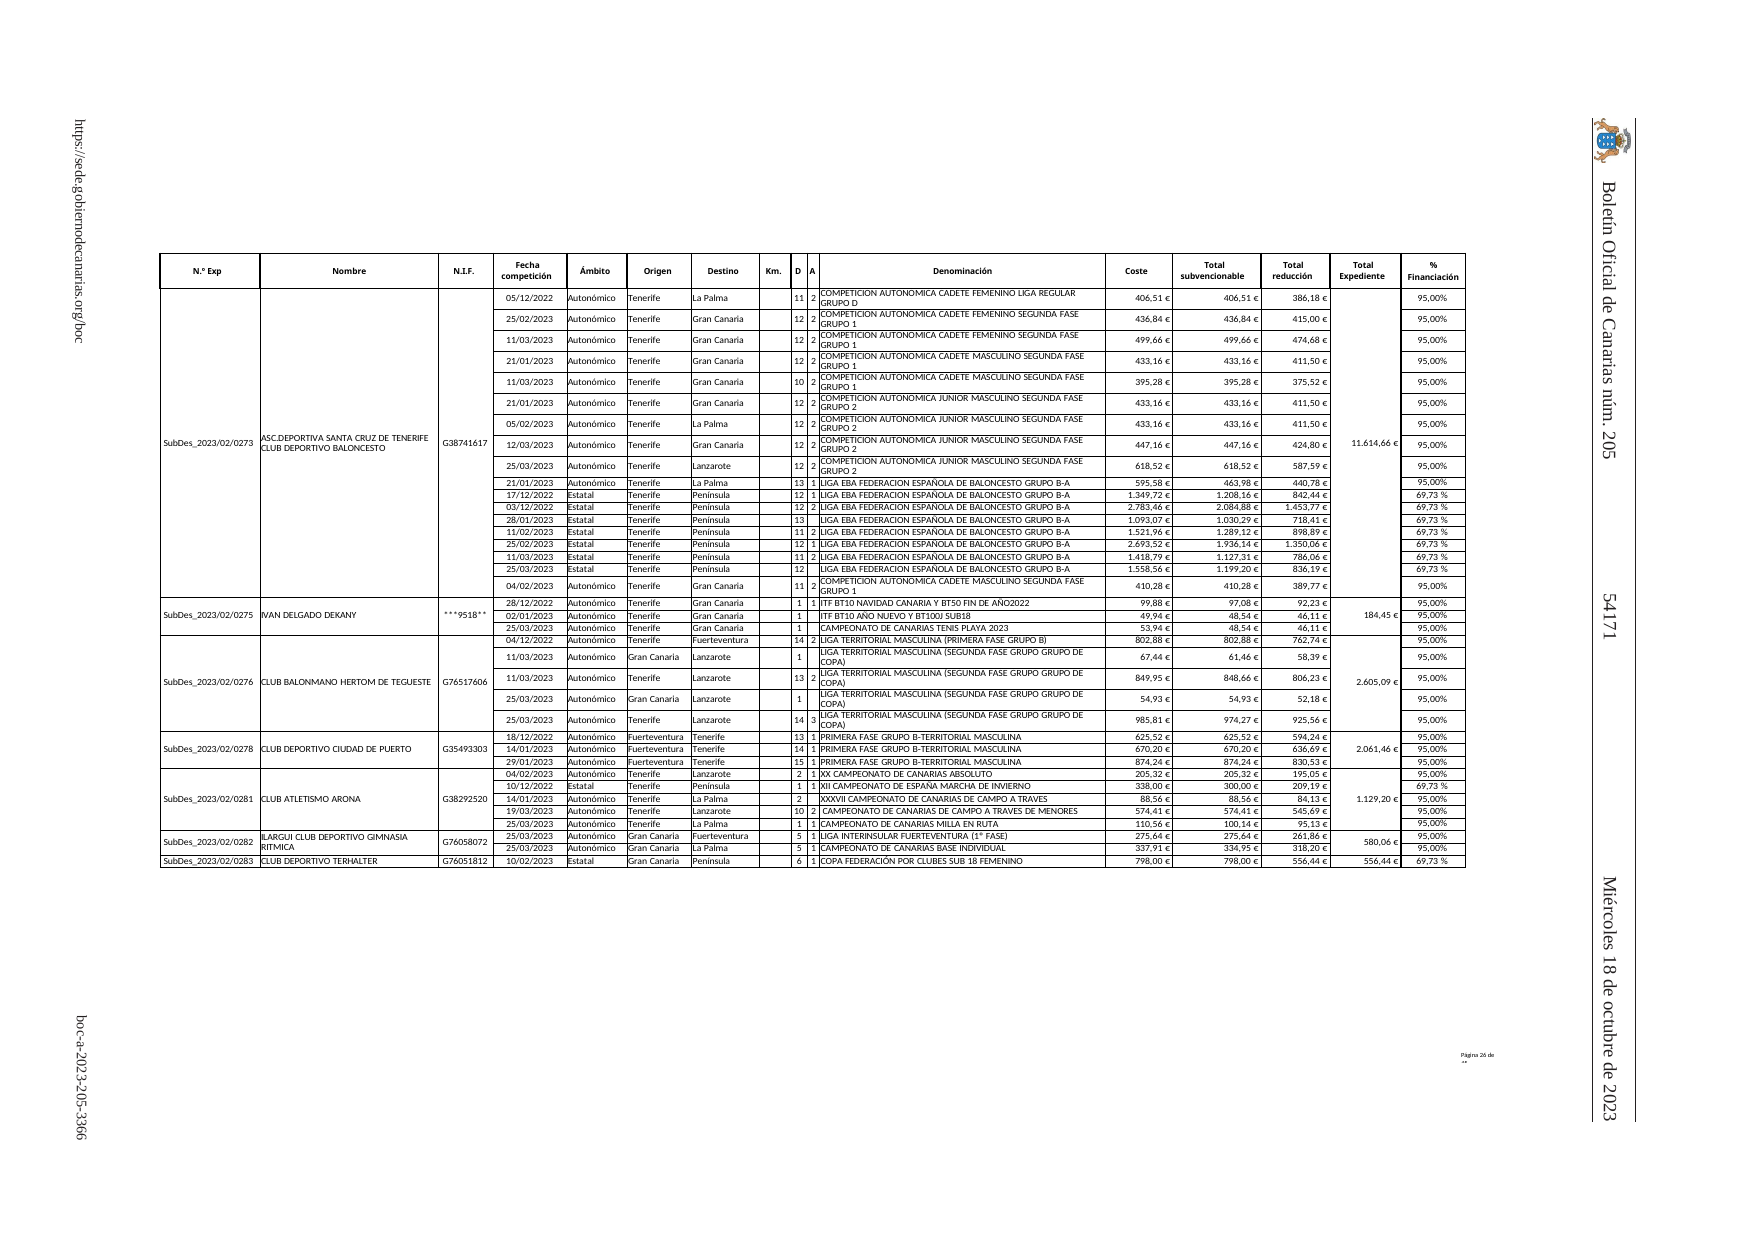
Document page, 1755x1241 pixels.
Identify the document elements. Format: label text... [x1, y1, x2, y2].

table_cell 12 [792, 503, 807, 514]
table_cell 95,00% [1402, 598, 1465, 610]
table_cell Estatal [568, 490, 627, 501]
table_cell Gran Canaria [628, 648, 691, 668]
table_cell Lanzarote [692, 669, 759, 689]
table_cell Tenerife [628, 503, 691, 514]
table_cell 69,73 % [1402, 552, 1465, 563]
table_cell [808, 564, 819, 576]
table_cell CLUB DEPORTIVO CIUDAD DE PUERTO [261, 732, 438, 768]
table_cell Tenerife [628, 781, 691, 793]
table_cell 424,80 € [1262, 436, 1330, 456]
table_cell 1 [808, 478, 819, 489]
table_cell 433,16 € [1106, 352, 1172, 372]
table_cell 11/03/2023 [494, 552, 567, 563]
table_cell 95,00% [1402, 289, 1465, 309]
table_cell 195,05 € [1262, 769, 1330, 780]
table_cell [760, 436, 791, 456]
table_cell Autonómico [568, 757, 627, 768]
table_cell Tenerife [628, 577, 691, 597]
table_cell Gran Canaria [628, 690, 691, 710]
table_cell 670,20 € [1173, 744, 1261, 756]
table_cell 1 [808, 744, 819, 756]
table_cell 830,53 € [1262, 757, 1330, 768]
table_cell PRIMERA FASE GRUPO B-TERRITORIAL MASCULINA [820, 744, 1105, 756]
table_cell Estatal [568, 781, 627, 793]
table_cell 337,91 € [1106, 844, 1172, 855]
table_cell Tenerife [628, 636, 691, 647]
table_cell 29/01/2023 [494, 757, 567, 768]
table_cell Autonómico [568, 478, 627, 489]
table_cell [760, 690, 791, 710]
table_cell Autonómico [568, 611, 627, 622]
table_cell 12 [792, 394, 807, 414]
table_cell Tenerife [692, 757, 759, 768]
table_cell 11 [792, 289, 807, 309]
table_cell G35493303 [439, 732, 493, 768]
table_cell 2.061,46 € [1331, 732, 1400, 768]
table_cell 21/01/2023 [494, 394, 567, 414]
table_cell COPA FEDERACIÓN POR CLUBES SUB 18 FEMENINO [820, 856, 1105, 867]
table_cell XXXVII CAMPEONATO DE CANARIAS DE CAMPO A TRAVES [820, 794, 1105, 805]
table_cell 25/02/2023 [494, 540, 567, 551]
table_cell 375,52 € [1262, 373, 1330, 393]
table_cell 69,73 % [1402, 515, 1465, 526]
table_cell 11/03/2023 [494, 331, 567, 351]
table_header D [792, 254, 807, 288]
table_cell 95,00% [1402, 394, 1465, 414]
table_cell 842,44 € [1262, 490, 1330, 501]
table_cell COMPETICION AUTONOMICA CADETE FEMENINO SEGUNDA FASE GRUPO 1 [820, 331, 1105, 351]
table_cell Fuerteventura [628, 732, 691, 743]
table_cell [760, 769, 791, 780]
table_cell 433,16 € [1173, 394, 1261, 414]
table_cell La Palma [692, 819, 759, 830]
table_cell 318,20 € [1262, 844, 1330, 855]
table_cell 209,19 € [1262, 781, 1330, 793]
table_cell Autonómico [568, 289, 627, 309]
table_cell [760, 490, 791, 501]
text boc-a-2023-205-3366 [74, 1016, 91, 1145]
table_cell 12 [792, 457, 807, 477]
table_cell 1 [792, 781, 807, 793]
table_cell Tenerife [628, 310, 691, 330]
table_cell 95,00% [1402, 757, 1465, 768]
table_cell 2 [808, 373, 819, 393]
table_cell CAMPEONATO DE CANARIAS MILLA EN RUTA [820, 819, 1105, 830]
table_cell 261,86 € [1262, 831, 1330, 842]
table_cell 1 [808, 490, 819, 501]
table_cell 10 [792, 373, 807, 393]
table_cell 334,95 € [1173, 844, 1261, 855]
table_cell 69,73 % [1402, 540, 1465, 551]
table_header Fecha competición [494, 254, 566, 288]
table_header % Financiación [1402, 254, 1465, 288]
table_cell Gran Canaria [692, 623, 759, 634]
table_cell Península [692, 781, 759, 793]
table_cell CLUB DEPORTIVO TERHALTER [261, 856, 438, 867]
table_cell Gran Canaria [628, 831, 691, 842]
table_cell 69,73 % [1402, 781, 1465, 793]
table_cell 447,16 € [1106, 436, 1172, 456]
table_cell Autonómico [568, 794, 627, 805]
table_cell [808, 515, 819, 526]
table_cell Autonómico [568, 819, 627, 830]
table_cell 02/01/2023 [494, 611, 567, 622]
table_cell 2 [808, 415, 819, 435]
table_cell [760, 757, 791, 768]
table_cell 69,73 % [1402, 564, 1465, 576]
table_cell 1.030,29 € [1173, 515, 1261, 526]
table_cell 499,66 € [1106, 331, 1172, 351]
table_cell 2 [808, 310, 819, 330]
table_cell [760, 352, 791, 372]
table_cell Autonómico [568, 806, 627, 818]
table_cell 28/12/2022 [494, 598, 567, 610]
table_cell 12/03/2023 [494, 436, 567, 456]
table_cell 03/12/2022 [494, 503, 567, 514]
table_header Total reducción [1262, 254, 1329, 288]
table_header Total Expediente [1331, 254, 1400, 288]
table_cell 1.208,16 € [1173, 490, 1261, 501]
table_cell 19/03/2023 [494, 806, 567, 818]
table_cell 386,18 € [1262, 289, 1330, 309]
table_cell 2 [808, 457, 819, 477]
table_cell 1.129,20 € [1331, 769, 1400, 830]
table_cell 411,50 € [1262, 394, 1330, 414]
table_cell 595,58 € [1106, 478, 1172, 489]
table_cell Estatal [568, 515, 627, 526]
table_cell 574,41 € [1106, 806, 1172, 818]
table_cell Gran Canaria [692, 394, 759, 414]
table_header A [808, 254, 819, 288]
table_cell Península [692, 515, 759, 526]
table_cell 13 [792, 515, 807, 526]
table_cell 1 [792, 648, 807, 668]
table_cell ILARGUI CLUB DEPORTIVO GIMNASIA RITMICA [261, 831, 438, 855]
table_cell 2 [808, 394, 819, 414]
table_cell [760, 564, 791, 576]
table_cell 88,56 € [1173, 794, 1261, 805]
table_cell 1 [808, 844, 819, 855]
table_cell 11/02/2023 [494, 527, 567, 538]
table_cell La Palma [692, 415, 759, 435]
table_cell 48,54 € [1173, 623, 1261, 634]
table_cell 12 [792, 310, 807, 330]
table_cell 556,44 € [1262, 856, 1330, 867]
table_cell [760, 623, 791, 634]
table_cell Tenerife [628, 478, 691, 489]
table_cell 95,00% [1402, 794, 1465, 805]
table_cell 786,06 € [1262, 552, 1330, 563]
table_cell Gran Canaria [692, 611, 759, 622]
table_header N.I.F. [439, 254, 493, 288]
table_cell 95,00% [1402, 457, 1465, 477]
table_cell 12 [792, 490, 807, 501]
table_cell 25/03/2023 [494, 623, 567, 634]
table_cell [760, 540, 791, 551]
table_cell 625,52 € [1106, 732, 1172, 743]
table_cell Tenerife [628, 794, 691, 805]
table_cell 1.453,77 € [1262, 503, 1330, 514]
table_cell 545,69 € [1262, 806, 1330, 818]
table_cell 974,27 € [1173, 711, 1261, 731]
table_cell ITF BT10 NAVIDAD CANARIA Y BT50 FIN DE AÑO2022 [820, 598, 1105, 610]
table_cell 580,06 € [1331, 831, 1400, 855]
table_cell Autonómico [568, 577, 627, 597]
table_cell 802,88 € [1106, 636, 1172, 647]
table_cell [760, 856, 791, 867]
table_cell 95,00% [1402, 436, 1465, 456]
table_cell Tenerife [628, 289, 691, 309]
table_cell Autonómico [568, 331, 627, 351]
table_cell 802,88 € [1173, 636, 1261, 647]
table_cell LIGA EBA FEDERACION ESPAÑOLA DE BALONCESTO GRUPO B-A [820, 490, 1105, 501]
table_cell Autonómico [568, 373, 627, 393]
table_cell Tenerife [628, 527, 691, 538]
table_cell Lanzarote [692, 711, 759, 731]
table_cell 415,00 € [1262, 310, 1330, 330]
table_cell Estatal [568, 552, 627, 563]
table_cell 11/03/2023 [494, 373, 567, 393]
table_cell 447,16 € [1173, 436, 1261, 456]
table_cell Tenerife [628, 373, 691, 393]
table_cell 2 [792, 794, 807, 805]
table_cell 275,64 € [1173, 831, 1261, 842]
table_cell 2 [808, 289, 819, 309]
table_cell Estatal [568, 856, 627, 867]
table_cell LIGA TERRITORIAL MASCULINA (PRIMERA FASE GRUPO B) [820, 636, 1105, 647]
table_cell 25/03/2023 [494, 711, 567, 731]
table_cell [760, 310, 791, 330]
table_cell G76517606 [439, 636, 493, 731]
table_cell 410,28 € [1173, 577, 1261, 597]
table_cell Tenerife [628, 806, 691, 818]
table_cell 1 [808, 598, 819, 610]
table_cell CAMPEONATO DE CANARIAS TENIS PLAYA 2023 [820, 623, 1105, 634]
table_cell 1 [808, 819, 819, 830]
table_cell 2 [808, 436, 819, 456]
table_cell 205,32 € [1106, 769, 1172, 780]
table_cell Península [692, 552, 759, 563]
table_cell LIGA TERRITORIAL MASCULINA (SEGUNDA FASE GRUPO GRUPO DE COPA) [820, 669, 1105, 689]
table_cell 05/12/2022 [494, 289, 567, 309]
table_cell LIGA EBA FEDERACION ESPAÑOLA DE BALONCESTO GRUPO B-A [820, 540, 1105, 551]
table_cell 25/03/2023 [494, 564, 567, 576]
table_cell 5 [792, 844, 807, 855]
table_cell 95,00% [1402, 744, 1465, 756]
table_cell Península [692, 856, 759, 867]
table_cell 411,50 € [1262, 415, 1330, 435]
table_cell Gran Canaria [692, 373, 759, 393]
table_cell 474,68 € [1262, 331, 1330, 351]
table_cell Tenerife [628, 819, 691, 830]
table_cell COMPETICION AUTONOMICA JUNIOR MASCULINO SEGUNDA FASE GRUPO 2 [820, 436, 1105, 456]
table_cell 95,00% [1402, 415, 1465, 435]
table_cell Tenerife [692, 744, 759, 756]
table_cell 95,00% [1402, 831, 1465, 842]
table_cell 395,28 € [1106, 373, 1172, 393]
text https://sede.gobiernodecanarias.org/boc [72, 119, 89, 353]
table_cell 53,94 € [1106, 623, 1172, 634]
table_cell 275,64 € [1106, 831, 1172, 842]
table_cell Autonómico [568, 690, 627, 710]
table_cell 95,00% [1402, 623, 1465, 634]
table_cell 92,23 € [1262, 598, 1330, 610]
table_cell Península [692, 503, 759, 514]
table_cell [760, 373, 791, 393]
table_cell [760, 552, 791, 563]
table_cell Autonómico [568, 669, 627, 689]
table_cell Tenerife [628, 540, 691, 551]
table_cell LIGA TERRITORIAL MASCULINA (SEGUNDA FASE GRUPO GRUPO DE COPA) [820, 690, 1105, 710]
table_cell 12 [792, 415, 807, 435]
table_cell LIGA EBA FEDERACION ESPAÑOLA DE BALONCESTO GRUPO B-A [820, 552, 1105, 563]
table_cell 13 [792, 478, 807, 489]
table_cell Lanzarote [692, 806, 759, 818]
table_cell 985,81 € [1106, 711, 1172, 731]
table_cell 69,73 % [1402, 503, 1465, 514]
table_cell 1 [808, 831, 819, 842]
table_cell 433,16 € [1173, 415, 1261, 435]
table_cell 670,20 € [1106, 744, 1172, 756]
table_cell [760, 289, 791, 309]
table_cell 574,41 € [1173, 806, 1261, 818]
table_cell 13 [792, 669, 807, 689]
table_cell 14/01/2023 [494, 794, 567, 805]
table_cell 1 [808, 757, 819, 768]
table_cell Gran Canaria [692, 598, 759, 610]
table_cell 95,00% [1402, 331, 1465, 351]
table_cell [760, 744, 791, 756]
table_cell SubDes_2023/02/0273 [161, 289, 260, 597]
table_cell Autonómico [568, 394, 627, 414]
table_cell 49,94 € [1106, 611, 1172, 622]
table_cell 848,66 € [1173, 669, 1261, 689]
table_cell COMPETICION AUTONOMICA CADETE MASCULINO SEGUNDA FASE GRUPO 1 [820, 373, 1105, 393]
table_cell [760, 794, 791, 805]
table_cell 84,13 € [1262, 794, 1330, 805]
table_cell 1.199,20 € [1173, 564, 1261, 576]
table_cell 04/02/2023 [494, 577, 567, 597]
table_header Destino [692, 254, 759, 288]
table_cell Autonómico [568, 831, 627, 842]
table_cell Autonómico [568, 457, 627, 477]
table_cell 18/12/2022 [494, 732, 567, 743]
table_cell 11 [792, 577, 807, 597]
table_cell 587,59 € [1262, 457, 1330, 477]
table_cell 88,56 € [1106, 794, 1172, 805]
table_header Nombre [261, 254, 438, 288]
table_cell [760, 598, 791, 610]
table_cell LIGA EBA FEDERACION ESPAÑOLA DE BALONCESTO GRUPO B-A [820, 515, 1105, 526]
table_cell [760, 515, 791, 526]
table_cell ASC.DEPORTIVA SANTA CRUZ DE TENERIFE CLUB DEPORTIVO BALONCESTO [261, 289, 438, 597]
table_cell 1 [792, 623, 807, 634]
table_header Origen [628, 254, 691, 288]
text Miércoles 18 de octubre de 2023 [1600, 876, 1621, 1124]
table_cell 2 [808, 636, 819, 647]
table_cell LIGA INTERINSULAR FUERTEVENTURA (1º FASE) [820, 831, 1105, 842]
table_cell Autonómico [568, 844, 627, 855]
table_cell 110,56 € [1106, 819, 1172, 830]
table_cell 11 [792, 527, 807, 538]
table_cell Estatal [568, 503, 627, 514]
table_header Denominación [820, 254, 1105, 288]
table_cell Tenerife [628, 564, 691, 576]
table_cell [808, 611, 819, 622]
table_header Coste [1106, 254, 1172, 288]
table_cell Fuerteventura [628, 744, 691, 756]
table_cell 25/03/2023 [494, 690, 567, 710]
table_cell 2 [808, 806, 819, 818]
table_cell Tenerife [628, 415, 691, 435]
table_cell 410,28 € [1106, 577, 1172, 597]
table_cell 14/01/2023 [494, 744, 567, 756]
table_cell 95,00% [1402, 732, 1465, 743]
table_cell ITF BT10 AÑO NUEVO Y BT100J SUB18 [820, 611, 1105, 622]
table_cell 1.350,06 € [1262, 540, 1330, 551]
table_cell 15 [792, 757, 807, 768]
table_cell 12 [792, 331, 807, 351]
table_cell 95,00% [1402, 352, 1465, 372]
table_cell 1.936,14 € [1173, 540, 1261, 551]
table_cell 14 [792, 636, 807, 647]
table_cell XX CAMPEONATO DE CANARIAS ABSOLUTO [820, 769, 1105, 780]
table_cell LIGA EBA FEDERACION ESPAÑOLA DE BALONCESTO GRUPO B-A [820, 527, 1105, 538]
table_cell 874,24 € [1106, 757, 1172, 768]
table_cell Península [692, 540, 759, 551]
table_cell Gran Canaria [692, 352, 759, 372]
table_cell 61,46 € [1173, 648, 1261, 668]
table_cell Tenerife [628, 436, 691, 456]
table_cell 718,41 € [1262, 515, 1330, 526]
table_cell 67,44 € [1106, 648, 1172, 668]
table_cell Gran Canaria [692, 310, 759, 330]
table_cell 11/03/2023 [494, 669, 567, 689]
table_cell 54,93 € [1173, 690, 1261, 710]
table_cell COMPETICION AUTONOMICA JUNIOR MASCULINO SEGUNDA FASE GRUPO 2 [820, 457, 1105, 477]
table_cell 10/12/2022 [494, 781, 567, 793]
table_cell Autonómico [568, 711, 627, 731]
table_cell COMPETICION AUTONOMICA CADETE FEMENINO SEGUNDA FASE GRUPO 1 [820, 310, 1105, 330]
table_cell SubDes_2023/02/0283 [161, 856, 260, 867]
table_cell Autonómico [568, 623, 627, 634]
table_cell 406,51 € [1173, 289, 1261, 309]
table_cell 95,00% [1402, 844, 1465, 855]
table_cell 25/03/2023 [494, 457, 567, 477]
table_cell 338,00 € [1106, 781, 1172, 793]
table_cell SubDes_2023/02/0282 [161, 831, 260, 855]
table_cell G38292520 [439, 769, 493, 830]
table_cell 95,00% [1402, 310, 1465, 330]
table_cell Gran Canaria [628, 844, 691, 855]
table_cell 04/02/2023 [494, 769, 567, 780]
table_cell Tenerife [628, 623, 691, 634]
table_cell 25/03/2023 [494, 831, 567, 842]
table_cell 436,84 € [1106, 310, 1172, 330]
table_cell 95,00% [1402, 611, 1465, 622]
table_cell 95,00% [1402, 669, 1465, 689]
table_cell 28/01/2023 [494, 515, 567, 526]
table_cell 898,89 € [1262, 527, 1330, 538]
table_cell [760, 806, 791, 818]
table_cell 10/02/2023 [494, 856, 567, 867]
table_cell [760, 732, 791, 743]
table_cell XII CAMPEONATO DE ESPAÑA MARCHA DE INVIERNO [820, 781, 1105, 793]
table_cell 636,69 € [1262, 744, 1330, 756]
table_cell 6 [792, 856, 807, 867]
table_cell [760, 577, 791, 597]
table_cell 99,88 € [1106, 598, 1172, 610]
table_cell Tenerife [628, 711, 691, 731]
table_cell Fuerteventura [692, 831, 759, 842]
table_cell G76051812 [439, 856, 493, 867]
table_cell [760, 478, 791, 489]
table_cell 12 [792, 352, 807, 372]
table_cell [808, 648, 819, 668]
table_cell 1 [792, 611, 807, 622]
table_cell G38741617 [439, 289, 493, 597]
table_cell Lanzarote [692, 690, 759, 710]
table_cell [760, 636, 791, 647]
table_cell La Palma [692, 794, 759, 805]
table_cell 2.605,09 € [1331, 636, 1400, 731]
table_cell 433,16 € [1106, 415, 1172, 435]
table_cell 618,52 € [1173, 457, 1261, 477]
table_cell 1 [808, 732, 819, 743]
table_cell 11.614,66 € [1331, 289, 1400, 597]
table_cell 21/01/2023 [494, 352, 567, 372]
table_cell [760, 394, 791, 414]
table_cell 2 [808, 352, 819, 372]
table_cell [808, 794, 819, 805]
table_cell 95,00% [1402, 690, 1465, 710]
table_cell La Palma [692, 844, 759, 855]
table_cell LIGA TERRITORIAL MASCULINA (SEGUNDA FASE GRUPO GRUPO DE COPA) [820, 648, 1105, 668]
table_cell 69,73 % [1402, 527, 1465, 538]
table_cell 14 [792, 711, 807, 731]
table_cell [760, 648, 791, 668]
table_cell COMPETICION AUTONOMICA JUNIOR MASCULINO SEGUNDA FASE GRUPO 2 [820, 415, 1105, 435]
table_cell 12 [792, 540, 807, 551]
table_cell 11/03/2023 [494, 648, 567, 668]
table_cell Tenerife [628, 769, 691, 780]
table_cell 46,11 € [1262, 623, 1330, 634]
table_cell Península [692, 527, 759, 538]
table_cell [760, 611, 791, 622]
table_cell 17/12/2022 [494, 490, 567, 501]
table_header Total subvencionable [1173, 254, 1260, 288]
table_cell 433,16 € [1173, 352, 1261, 372]
table_cell Autonómico [568, 732, 627, 743]
table_cell Tenerife [628, 669, 691, 689]
table_cell 1.521,96 € [1106, 527, 1172, 538]
table_cell [760, 415, 791, 435]
table_cell Gran Canaria [628, 856, 691, 867]
table_cell 1 [808, 540, 819, 551]
table_cell 95,00% [1402, 373, 1465, 393]
table_cell Autonómico [568, 436, 627, 456]
table_cell 05/02/2023 [494, 415, 567, 435]
table_cell Península [692, 490, 759, 501]
table_cell CAMPEONATO DE CANARIAS BASE INDIVIDUAL [820, 844, 1105, 855]
table_cell 874,24 € [1173, 757, 1261, 768]
table_cell 58,39 € [1262, 648, 1330, 668]
table_cell Lanzarote [692, 457, 759, 477]
table_cell 762,74 € [1262, 636, 1330, 647]
table_cell 205,32 € [1173, 769, 1261, 780]
table_cell 594,24 € [1262, 732, 1330, 743]
table_cell 1 [792, 690, 807, 710]
table_cell SubDes_2023/02/0281 [161, 769, 260, 830]
table_cell G76058072 [439, 831, 493, 855]
table_cell ***9518** [439, 598, 493, 634]
table_cell 95,13 € [1262, 819, 1330, 830]
table_cell Gran Canaria [692, 577, 759, 597]
table_cell 925,56 € [1262, 711, 1330, 731]
table_cell LIGA EBA FEDERACION ESPAÑOLA DE BALONCESTO GRUPO B-A [820, 478, 1105, 489]
table_cell [760, 819, 791, 830]
table_cell 3 [808, 711, 819, 731]
table_cell SubDes_2023/02/0276 [161, 636, 260, 731]
table_cell Tenerife [628, 552, 691, 563]
table_cell 2.084,88 € [1173, 503, 1261, 514]
table_cell Tenerife [628, 352, 691, 372]
table_cell Estatal [568, 527, 627, 538]
table_cell Fuerteventura [692, 636, 759, 647]
table_cell 389,77 € [1262, 577, 1330, 597]
table_cell Tenerife [628, 611, 691, 622]
table_cell 95,00% [1402, 806, 1465, 818]
table_cell CAMPEONATO DE CANARIAS DE CAMPO A TRAVES DE MENORES [820, 806, 1105, 818]
table_cell 184,45 € [1331, 598, 1400, 634]
table_cell COMPETICION AUTONOMICA CADETE MASCULINO SEGUNDA FASE GRUPO 1 [820, 577, 1105, 597]
table_cell PRIMERA FASE GRUPO B-TERRITORIAL MASCULINA [820, 732, 1105, 743]
table_cell 2 [808, 552, 819, 563]
table_cell LIGA EBA FEDERACION ESPAÑOLA DE BALONCESTO GRUPO B-A [820, 503, 1105, 514]
table_cell 1.093,07 € [1106, 515, 1172, 526]
table_header Ámbito [568, 254, 626, 288]
table_cell 1.289,12 € [1173, 527, 1261, 538]
table_cell IVAN DELGADO DEKANY [261, 598, 438, 634]
table_cell 100,14 € [1173, 819, 1261, 830]
table_cell Autonómico [568, 415, 627, 435]
table_cell 395,28 € [1173, 373, 1261, 393]
table_cell 95,00% [1402, 819, 1465, 830]
table_cell 54,93 € [1106, 690, 1172, 710]
table_cell 2 [792, 769, 807, 780]
table_cell Autonómico [568, 636, 627, 647]
table_cell La Palma [692, 289, 759, 309]
table_cell 1.349,72 € [1106, 490, 1172, 501]
table_cell 2 [808, 331, 819, 351]
table_cell Tenerife [628, 394, 691, 414]
table_cell Tenerife [628, 515, 691, 526]
table_cell [760, 331, 791, 351]
table_cell 556,44 € [1331, 856, 1400, 867]
table_cell 411,50 € [1262, 352, 1330, 372]
table_cell Autonómico [568, 744, 627, 756]
table_cell 69,73 % [1402, 856, 1465, 867]
table_cell COMPETICION AUTONOMICA CADETE MASCULINO SEGUNDA FASE GRUPO 1 [820, 352, 1105, 372]
table_cell Estatal [568, 564, 627, 576]
text 54171 [1600, 593, 1621, 642]
table_cell SubDes_2023/02/0275 [161, 598, 260, 634]
table_cell Lanzarote [692, 648, 759, 668]
table_cell Fuerteventura [628, 757, 691, 768]
table_cell 21/01/2023 [494, 478, 567, 489]
table_cell 2.783,46 € [1106, 503, 1172, 514]
table_cell [760, 781, 791, 793]
table_cell 300,00 € [1173, 781, 1261, 793]
table_cell 433,16 € [1106, 394, 1172, 414]
table_cell 406,51 € [1106, 289, 1172, 309]
table_header N.º Exp [161, 254, 259, 288]
table_cell [760, 457, 791, 477]
table_cell Tenerife [628, 490, 691, 501]
table_cell 625,52 € [1173, 732, 1261, 743]
table_cell 440,78 € [1262, 478, 1330, 489]
table_cell Tenerife [628, 457, 691, 477]
table_cell 12 [792, 564, 807, 576]
table_cell Estatal [568, 540, 627, 551]
table_cell 2 [808, 503, 819, 514]
table_cell 95,00% [1402, 711, 1465, 731]
table_cell 1 [792, 598, 807, 610]
table_cell 1 [808, 856, 819, 867]
table_cell SubDes_2023/02/0278 [161, 732, 260, 768]
table_cell Lanzarote [692, 769, 759, 780]
table_cell La Palma [692, 478, 759, 489]
table_cell 849,95 € [1106, 669, 1172, 689]
table_cell Gran Canaria [692, 331, 759, 351]
table_cell 46,11 € [1262, 611, 1330, 622]
table_cell 95,00% [1402, 636, 1465, 647]
table_cell CLUB ATLETISMO ARONA [261, 769, 438, 830]
table_cell 04/12/2022 [494, 636, 567, 647]
table_cell Gran Canaria [692, 436, 759, 456]
table_cell 499,66 € [1173, 331, 1261, 351]
table_cell 1 [808, 769, 819, 780]
table_cell 11 [792, 552, 807, 563]
table_cell 1 [792, 819, 807, 830]
table_cell [808, 623, 819, 634]
table_cell [760, 503, 791, 514]
table_cell COMPETICION AUTONOMICA JUNIOR MASCULINO SEGUNDA FASE GRUPO 2 [820, 394, 1105, 414]
table_cell 1.558,56 € [1106, 564, 1172, 576]
table_cell [760, 711, 791, 731]
table_cell CLUB BALONMANO HERTOM DE TEGUESTE [261, 636, 438, 731]
table_cell 1.127,31 € [1173, 552, 1261, 563]
table_header Km. [760, 254, 790, 288]
table_cell 12 [792, 436, 807, 456]
table_cell Tenerife [628, 331, 691, 351]
table_cell 95,00% [1402, 577, 1465, 597]
table_cell PRIMERA FASE GRUPO B-TERRITORIAL MASCULINA [820, 757, 1105, 768]
table_cell 95,00% [1402, 769, 1465, 780]
table_cell 5 [792, 831, 807, 842]
table_cell [760, 844, 791, 855]
table_cell LIGA EBA FEDERACION ESPAÑOLA DE BALONCESTO GRUPO B-A [820, 564, 1105, 576]
table_cell 1.418,79 € [1106, 552, 1172, 563]
table_cell 2 [808, 527, 819, 538]
table_cell [760, 831, 791, 842]
table_cell Autonómico [568, 352, 627, 372]
table_cell 95,00% [1402, 478, 1465, 489]
table_cell 806,23 € [1262, 669, 1330, 689]
table_cell 25/02/2023 [494, 310, 567, 330]
table_cell Península [692, 564, 759, 576]
table_cell 1 [808, 781, 819, 793]
table_cell 95,00% [1402, 648, 1465, 668]
table_cell 2 [808, 669, 819, 689]
table_cell 97,08 € [1173, 598, 1261, 610]
table_cell [760, 527, 791, 538]
table_cell Autonómico [568, 310, 627, 330]
table_cell 10 [792, 806, 807, 818]
table_cell 618,52 € [1106, 457, 1172, 477]
table_cell [760, 669, 791, 689]
table_cell 52,18 € [1262, 690, 1330, 710]
table_cell 14 [792, 744, 807, 756]
table_cell LIGA TERRITORIAL MASCULINA (SEGUNDA FASE GRUPO GRUPO DE COPA) [820, 711, 1105, 731]
table_cell [808, 690, 819, 710]
table_cell 463,98 € [1173, 478, 1261, 489]
table_cell 2.693,52 € [1106, 540, 1172, 551]
table_cell 436,84 € [1173, 310, 1261, 330]
table_cell Tenerife [692, 732, 759, 743]
table_cell 836,19 € [1262, 564, 1330, 576]
text Boletín Oficial de Canarias núm. 205 [1599, 181, 1620, 462]
table_cell 25/03/2023 [494, 819, 567, 830]
table_cell 69,73 % [1402, 490, 1465, 501]
table_cell Tenerife [628, 598, 691, 610]
table_cell Autonómico [568, 598, 627, 610]
table_cell 798,00 € [1173, 856, 1261, 867]
table_cell 2 [808, 577, 819, 597]
table_cell Autonómico [568, 648, 627, 668]
table_cell 25/03/2023 [494, 844, 567, 855]
table_cell 798,00 € [1106, 856, 1172, 867]
table_cell COMPETICION AUTONOMICA CADETE FEMENINO LIGA REGULAR GRUPO D [820, 289, 1105, 309]
table_cell 13 [792, 732, 807, 743]
table_cell 48,54 € [1173, 611, 1261, 622]
table_cell Autonómico [568, 769, 627, 780]
